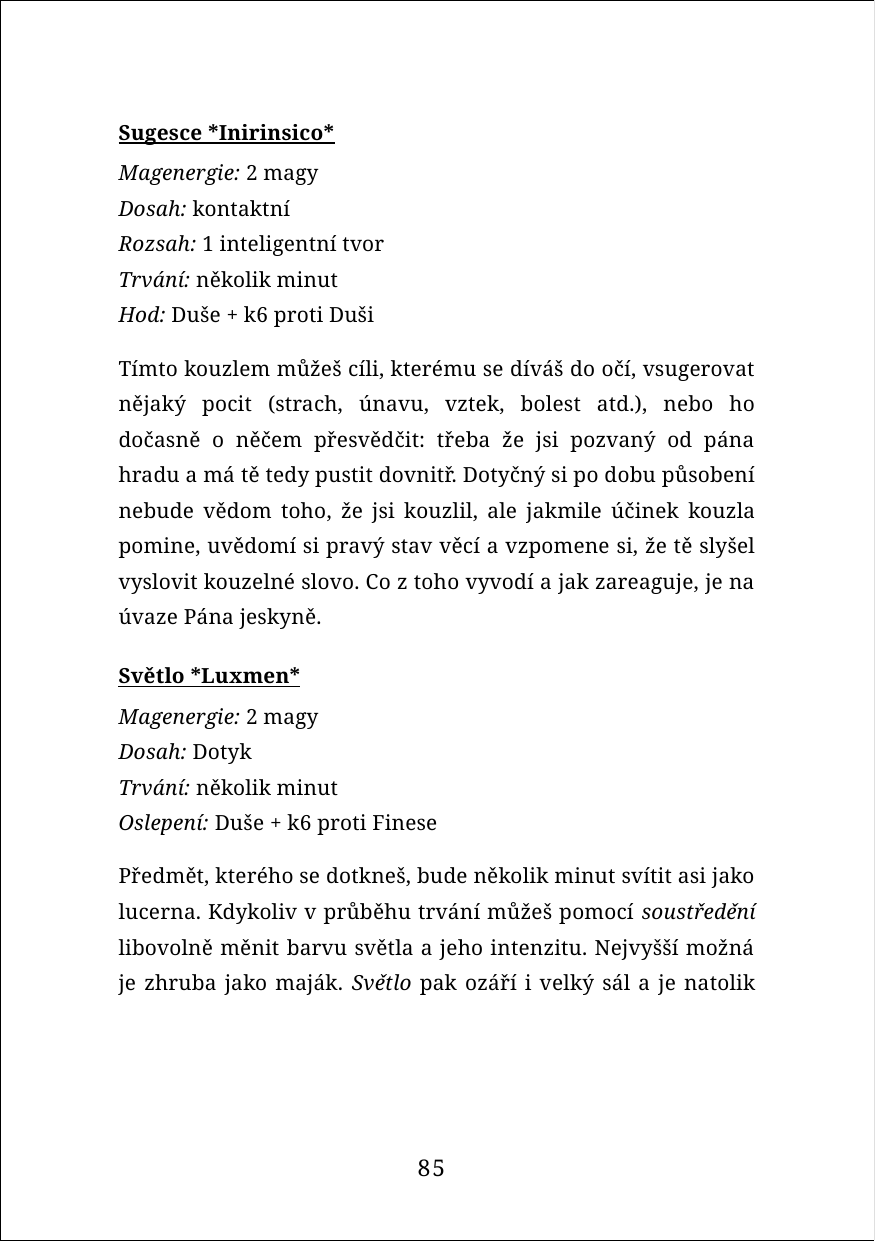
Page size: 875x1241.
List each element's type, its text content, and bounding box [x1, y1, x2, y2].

text Magenergie: 2 magy Dosah: kontaktní Rozsah: 1 inteligentní tvor Trvání: několik minut Hod: Duše + k6 proti Duši [118, 158, 756, 329]
text Magenergie: 2 magy Dosah: Dotyk Trvání: několik minut Oslepení: Duše + k6 proti Finese [118, 702, 756, 837]
subtitle Světlo *Luxmen* [118, 662, 756, 690]
subtitle Sugesce *Inirinsico* [118, 118, 756, 147]
text Předmět, kterého se dotkneš, bude několik minut svítit asi jako lucerna. Kdykoliv v průběhu trvání můžeš pomocí soustředění libovolně měnit barvu světla a jeho intenzitu. Nejvyšší možná je zhruba jako maják. Světlo pak ozáří i velký sál a je natolik [118, 862, 756, 997]
text Tímto kouzlem můžeš cíli, kterému se díváš do očí, vsugerovat nějaký pocit (strach, únavu, vztek, bolest atd.), nebo ho dočasně o něčem přesvědčit: třeba že jsi pozvaný od pána hradu a má tě tedy pustit dovnitř. Dotyčný si po dobu působení nebude vědom toho, že jsi kouzlil, ale jakmile účinek kouzla pomine, uvědomí si pravý stav věcí a vzpomene si, že tě slyšel vyslovit kouzelné slovo. Co z toho vyvodí a jak zareaguje, je na úvaze Pána jeskyně. [118, 354, 756, 631]
